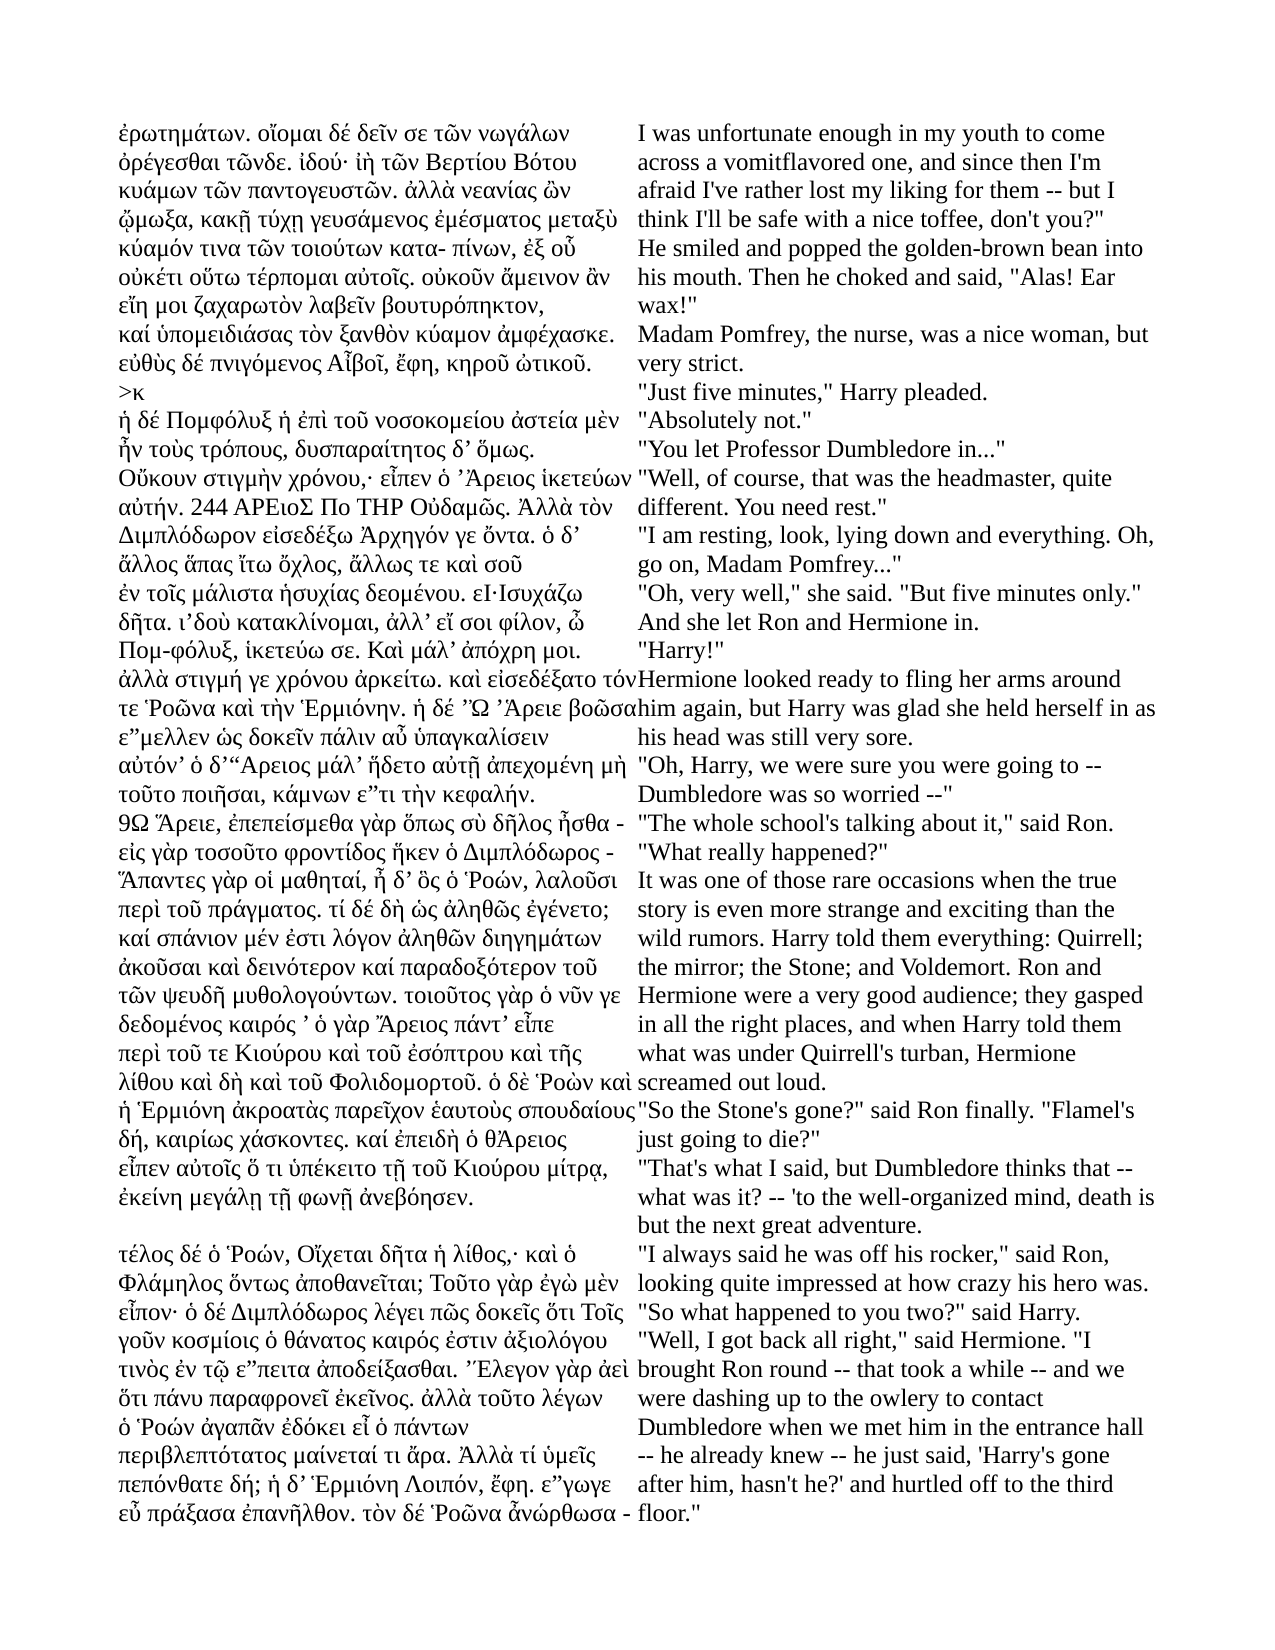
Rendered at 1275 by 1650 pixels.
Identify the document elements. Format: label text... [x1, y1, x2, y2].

table_cell ἐρωτημάτων. οἴομαι δέ δεῖν σε τῶν νωγάλων ὀρέγεσθαι τῶνδε. ἰδού· ἰὴ τῶν Βερτίου Βότου κυάμων τῶν παντογευστῶν. ἀλλὰ νεανίας ὢν ᾤμωξα, κακῇ τύχῃ γευσάμενος ἐμέσματος μεταξὺ κύαμόν τινα τῶν τοιούτων κατα- πίνων, ἐξ οὗ οὐκέτι οὕτω τέρπομαι αὐτοῖς. οὐκοῦν ἄμεινον ἂν εἴη μοι ζαχαρωτὸν λαβεῖν βουτυρόπηκτον, καί ὑπομειδιάσας τὸν ξανθὸν κύαμον ἀμφέχασκε. εὐθὺς δέ πνιγόμενος Αἶβοῖ, ἔφη, κηροῦ ὠτικοῦ. >κ ἡ δέ Πομφόλυξ ἡ ἐπὶ τοῦ νοσοκομείου ἀστεία μὲν ἦν τοὺς τρόπους, δυσπαραίτητος δ’ ὅμως. Οὔκουν στιγμὴν χρόνου,· εἶπεν ὁ ’Ἀρειος ἱκετεύων αὐτήν. 244 ΑΡΕιοΣ Πο ΤΗΡ Οὐδαμῶς. Ἀλλὰ τὸν Διμπλόδωρον εἰσεδέξω Ἀρχηγόν γε ὄντα. ὁ δ’ ἄλλος ἅπας ἴτω ὄχλος, ἄλλως τε καὶ σοῦ ἐν τοῖς μάλιστα ἡσυχίας δεομένου. εΙ·Ισυχάζω δῆτα. ι’δοὺ κατακλίνομαι, ἀλλ’ εἴ σοι φίλον, ὦ Πομ-φόλυξ, ἱκετεύω σε. Καὶ μάλ’ ἀπόχρη μοι. ἀλλὰ στιγμή γε χρόνου ἀρκείτω. καὶ εἰσεδέξατο τόν τε Ῥοῶνα καὶ τὴν Ἑρμιόνην. ἡ δέ ’Ὠ ’Ἁρειε βοῶσα ε”μελλεν ὡς δοκεῖν πάλιν αὖ ὑπαγκαλίσειν αὐτόν’ ὁ δ’“Αρειος μάλ’ ἥδετο αὐτῇ ἀπεχομένη μὴ τοῦτο ποιῆσαι, κάμνων ε”τι τὴν κεφαλήν. 9Ω Ἅρειε, ἐπεπείσμεθα γὰρ ὅπως σὺ δῆλος ἦσθα - εἰς γὰρ τοσοῦτο φροντίδος ἥκεν ὁ Διμπλόδωρος - Ἅπαντες γὰρ οἱ μαθηταί, ἦ δ’ ὃς ὁ Ῥοών, λαλοῦσι περὶ τοῦ πράγματος. τί δέ δὴ ὡς ἀληθῶς ἐγένετο; καί σπάνιον μέν ἐστι λόγον ἀληθῶν διηγημάτων ἀκοῦσαι καὶ δεινότερον καί παραδοξότερον τοῦ τῶν ψευδῆ μυθολογούντων. τοιοῦτος γὰρ ὁ νῦν γε δεδομένος καιρός ’ ὁ γὰρ Ἄρειος πάντ’ εἶπε περὶ τοῦ τε Κιούρου καὶ τοῦ ἐσόπτρου καὶ τῆς λίθου καὶ δὴ καὶ τοῦ Φολιδομορτοῦ. ὁ δὲ Ῥοὼν καὶ ἡ Ἑρμιόνη ἀκροατὰς παρεῖχον ἑαυτοὺς σπουδαίους δή, καιρίως χάσκοντες. καί ἐπειδὴ ὁ θἈρειος εἶπεν αὐτοῖς ὅ τι ὑπέκειτο τῇ τοῦ Κιούρου μίτρᾳ, ἐκείνη μεγάλῃ τῇ φωνῇ ἀνεβόησεν. τέλος δέ ὁ Ῥοών, Οἴχεται δῆτα ἡ λίθος,· καὶ ὁ Φλάμηλος ὅντως ἀποθανεῖται; Τοῦτο γὰρ ἐγὼ μὲν εἶπον· ὁ δέ Διμπλόδωρος λέγει πῶς δοκεῖς ὅτι Τοῖς γοῦν κοσμίοις ὁ θάνατος καιρός ἐστιν ἀξιολόγου τινὸς ἐν τῷ ε”πειτα ἀποδείξασθαι. ’Έλεγον γὰρ ἀεὶ ὅτι πάνυ παραφρονεῖ ἐκεῖνος. ἀλλὰ τοῦτο λέγων ὁ Ῥοών ἀγαπᾶν ἐδόκει εἶ ὁ πάντων περιβλεπτότατος μαίνεταί τι ἄρα. Ἀλλὰ τί ὑμεῖς πεπόνθατε δή; ἡ δ’ Ἑρμιόνη Λοιπόν, ἔφη. ε”γωγε εὖ πράξασα ἐπανῆλθον. τὸν δέ Ῥοῶνα ἆνώρθωσα [118, 118, 637, 1527]
table_cell I was unfortunate enough in my youth to come across a vomitflavored one, and since then I'm afraid I've rather lost my liking for them -- but I think I'll be safe with a nice toffee, don't you?" He smiled and popped the golden-brown bean into his mouth. Then he choked and said, "Alas! Ear wax!" Madam Pomfrey, the nurse, was a nice woman, but very strict. "Just five minutes," Harry pleaded. "Absolutely not." "You let Professor Dumbledore in..." "Well, of course, that was the headmaster, quite different. You need rest." "I am resting, look, lying down and everything. Oh, go on, Madam Pomfrey..." "Oh, very well," she said. "But five minutes only." And she let Ron and Hermione in. "Harry!" Hermione looked ready to fling her arms around him again, but Harry was glad she held herself in as his head was still very sore. "Oh, Harry, we were sure you were going to -- Dumbledore was so worried --" "The whole school's talking about it," said Ron. "What really happened?" It was one of those rare occasions when the true story is even more strange and exciting than the wild rumors. Harry told them everything: Quirrell; the mirror; the Stone; and Voldemort. Ron and Hermione were a very good audience; they gasped in all the right places, and when Harry told them what was under Quirrell's turban, Hermione screamed out loud. "So the Stone's gone?" said Ron finally. "Flamel's just going to die?" "That's what I said, but Dumbledore thinks that -- what was it? -- 'to the well-organized mind, death is but the next great adventure. "I always said he was off his rocker," said Ron, looking quite impressed at how crazy his hero was. "So what happened to you two?" said Harry. "Well, I got back all right," said Hermione. "I brought Ron round -- that took a while -- and we were dashing up to the owlery to contact Dumbledore when we met him in the entrance hall -- he already knew -- he just said, 'Harry's gone after him, hasn't he?' and hurtled off to the third floor." [637, 118, 1157, 1527]
